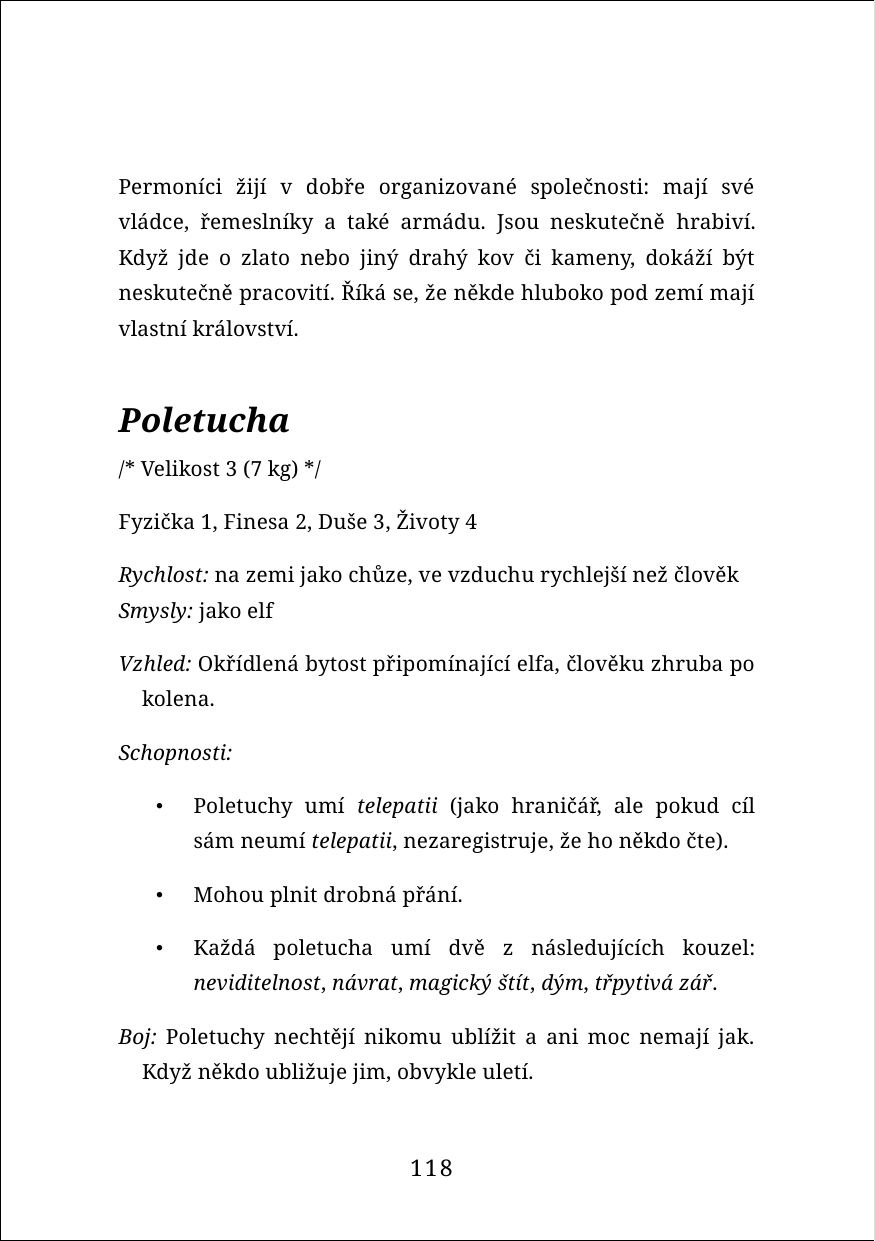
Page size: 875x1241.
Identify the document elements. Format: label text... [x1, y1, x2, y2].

text Permoníci žijí v dobře organizované společnosti: mají své vládce, řemeslníky a také armádu. Jsou neskutečně hrabiví. Když jde o zlato nebo jiný drahý kov či kameny, dokáží být neskutečně pracovití. Říká se, že někde hluboko pod zemí mají vlastní království. [118, 172, 756, 342]
text Vzhled: Okřídlená bytost připomínající elfa, člověku zhruba po kolena. [118, 649, 756, 713]
list Každá poletucha umí dvě z následujících kouzel: neviditelnost, návrat, magický štít, dým, třpytivá zář. [156, 933, 756, 997]
text Smysly: jako elf [118, 596, 756, 624]
text Rychlost: na zemi jako chůze, ve vzduchu rychlejší než člověk [118, 560, 756, 589]
text Schopnosti: [118, 738, 756, 766]
text Boj: Poletuchy nechtějí nikomu ublížit a ani moc nemají jak. Když někdo ubližuje jim, obvykle uletí. [118, 1022, 756, 1086]
list Poletuchy umí telepatii (jako hraničář, ale pokud cíl sám neumí telepatii, nezaregistruje, že ho někdo čte). [156, 791, 756, 855]
text /* Velikost 3 (7 kg) */ [118, 454, 756, 482]
text Fyzička 1, Finesa 2, Duše 3, Životy 4 [118, 507, 756, 536]
list Mohou plnit drobná přání. [156, 880, 756, 908]
subtitle Poletucha [118, 397, 756, 442]
